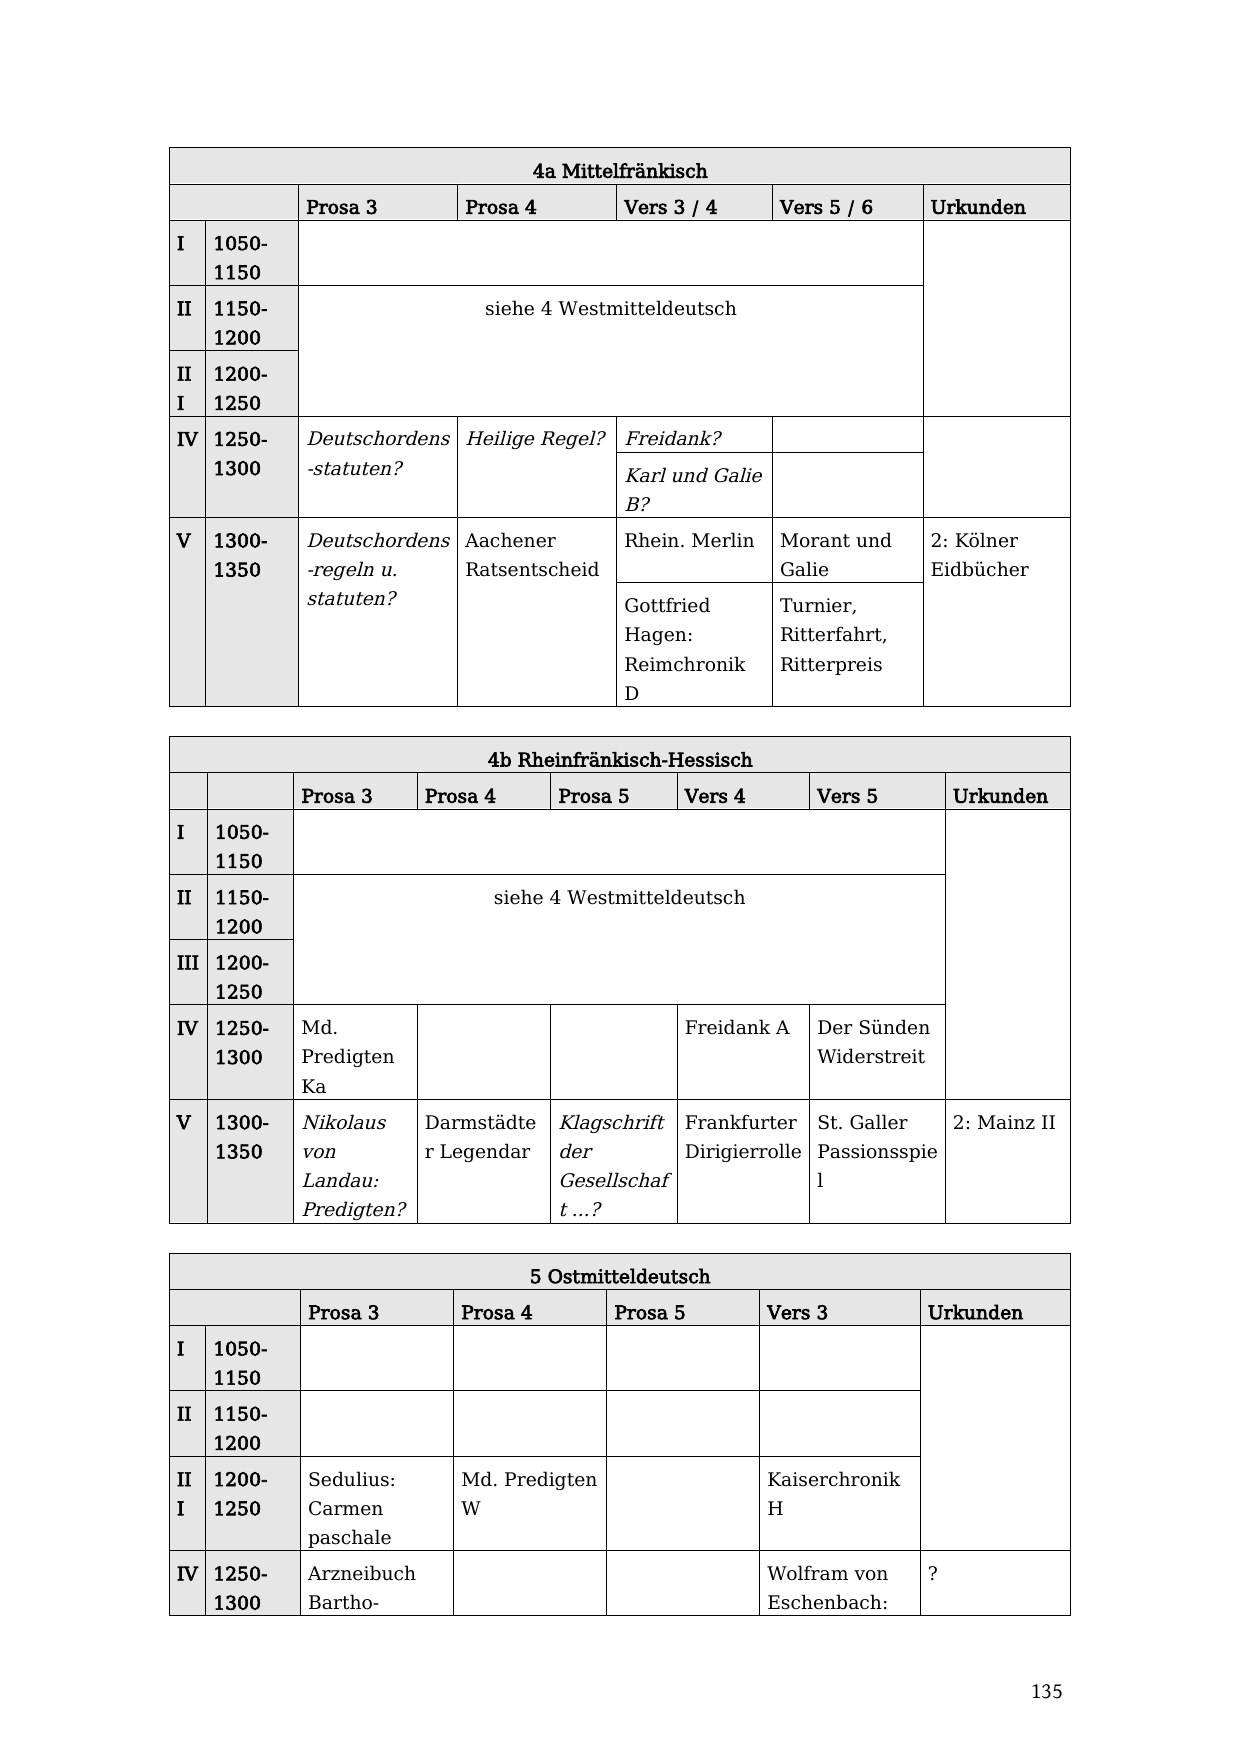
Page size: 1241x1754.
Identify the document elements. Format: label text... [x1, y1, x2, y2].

table_cell [301, 1391, 453, 1456]
table_cell Urkunden [924, 185, 1070, 219]
table_cell V [170, 1100, 207, 1222]
table_cell Deutschordens-statuten? [299, 417, 457, 517]
table_cell [607, 1457, 759, 1550]
table_cell 1250-1300 [208, 1005, 293, 1099]
table_cell I [170, 810, 207, 874]
table_cell Vers 4 [678, 773, 809, 808]
table_cell 1200-1250 [206, 1457, 300, 1550]
table_cell [170, 1290, 300, 1325]
table_cell Prosa 5 [607, 1290, 759, 1325]
table_cell [773, 417, 923, 452]
table_cell III [170, 351, 205, 416]
table_cell I [170, 221, 205, 285]
table_cell [946, 810, 1070, 1099]
table_cell Nikolaus von Landau: Predigten? [294, 1100, 417, 1222]
table_cell Wolfram von Eschenbach: [760, 1551, 920, 1615]
table_cell Vers 3 [760, 1290, 920, 1325]
table_cell II [170, 875, 207, 939]
table_cell III [170, 940, 207, 1004]
table_cell [170, 773, 207, 808]
table_cell [454, 1326, 606, 1390]
table_cell Gottfried Hagen: Reimchronik D [617, 583, 772, 706]
table_cell ? [921, 1551, 1070, 1615]
table_cell IV [170, 417, 205, 517]
table_header 5 Ostmitteldeutsch [170, 1254, 1070, 1289]
table_cell Vers 5 / 6 [773, 185, 923, 219]
table_cell siehe 4 Westmitteldeutsch [294, 875, 945, 1004]
table_cell 1250-1300 [206, 417, 298, 517]
table_header 4b Rheinfränkisch-Hessisch [170, 737, 1070, 772]
table_cell II [170, 1391, 205, 1456]
table_cell [551, 1005, 677, 1099]
table_cell 1150-1200 [206, 286, 298, 350]
table_cell [607, 1391, 759, 1456]
table_cell 2: Mainz II [946, 1100, 1070, 1222]
table_cell IV [170, 1005, 207, 1099]
table_cell [607, 1551, 759, 1615]
table_cell 1050-1150 [208, 810, 293, 874]
table_cell Vers 5 [810, 773, 945, 808]
table_cell [924, 417, 1070, 517]
table_cell Darmstädter Legendar [418, 1100, 550, 1222]
table_cell St. Galler Passionsspiel [810, 1100, 945, 1222]
table_cell Karl und Galie B? [617, 453, 772, 517]
table_cell Md. Predigten Ka [294, 1005, 417, 1099]
table_cell [170, 185, 298, 219]
table_cell 1250-1300 [206, 1551, 300, 1615]
table_cell 1300-1350 [206, 518, 298, 706]
table_cell Urkunden [946, 773, 1070, 808]
table_cell Turnier, Ritterfahrt, Ritterpreis [773, 583, 923, 706]
table_cell 1150-1200 [206, 1391, 300, 1456]
table_cell 1050-1150 [206, 221, 298, 285]
table_cell [773, 453, 923, 517]
table_cell [607, 1326, 759, 1390]
table_cell III [170, 1457, 205, 1550]
table_cell [921, 1326, 1070, 1550]
table_cell Urkunden [921, 1290, 1070, 1325]
table_cell Deutschordens-regeln u. statuten? [299, 518, 457, 706]
table_cell Freidank A [678, 1005, 809, 1099]
table_cell Prosa 3 [301, 1290, 453, 1325]
table_cell [299, 221, 923, 285]
table_cell Frankfurter Dirigierrolle [678, 1100, 809, 1222]
table_cell Vers 3 / 4 [617, 185, 772, 219]
table_cell Prosa 4 [458, 185, 616, 219]
table_cell [454, 1551, 606, 1615]
table_cell [418, 1005, 550, 1099]
table_cell 1200-1250 [208, 940, 293, 1004]
table_cell 2: Kölner Eidbücher [924, 518, 1070, 706]
table_cell Prosa 3 [294, 773, 417, 808]
table_cell 1150-1200 [208, 875, 293, 939]
table_cell 1050-1150 [206, 1326, 300, 1390]
table_cell [760, 1391, 920, 1456]
table_cell Prosa 4 [454, 1290, 606, 1325]
table_cell Der Sünden Widerstreit [810, 1005, 945, 1099]
table_cell [760, 1326, 920, 1390]
table_cell Prosa 5 [551, 773, 677, 808]
table_cell Rhein. Merlin [617, 518, 772, 582]
table_cell Prosa 3 [299, 185, 457, 219]
table_cell IV [170, 1551, 205, 1615]
table_cell II [170, 286, 205, 350]
table_cell V [170, 518, 205, 706]
table_cell 1200-1250 [206, 351, 298, 416]
table_cell [208, 773, 293, 808]
table_cell [301, 1326, 453, 1390]
table_cell Arzneibuch Bartho- [301, 1551, 453, 1615]
table_header 4a Mittelfränkisch [170, 148, 1070, 183]
table_cell siehe 4 Westmitteldeutsch [299, 286, 923, 416]
table_cell Md. Predigten W [454, 1457, 606, 1550]
table_cell 1300-1350 [208, 1100, 293, 1222]
table_cell Heilige Regel? [458, 417, 616, 517]
table_cell Morant und Galie [773, 518, 923, 582]
table_cell [294, 810, 945, 874]
table_cell Aachener Ratsentscheid [458, 518, 616, 706]
table_cell [454, 1391, 606, 1456]
table_cell Sedulius: Carmen paschale [301, 1457, 453, 1550]
table_cell Kaiserchronik H [760, 1457, 920, 1550]
table_cell [924, 221, 1070, 416]
table_cell Klagschrift der Gesellschaft ...? [551, 1100, 677, 1222]
table_cell I [170, 1326, 205, 1390]
table_cell Prosa 4 [418, 773, 550, 808]
table_cell Freidank? [617, 417, 772, 452]
